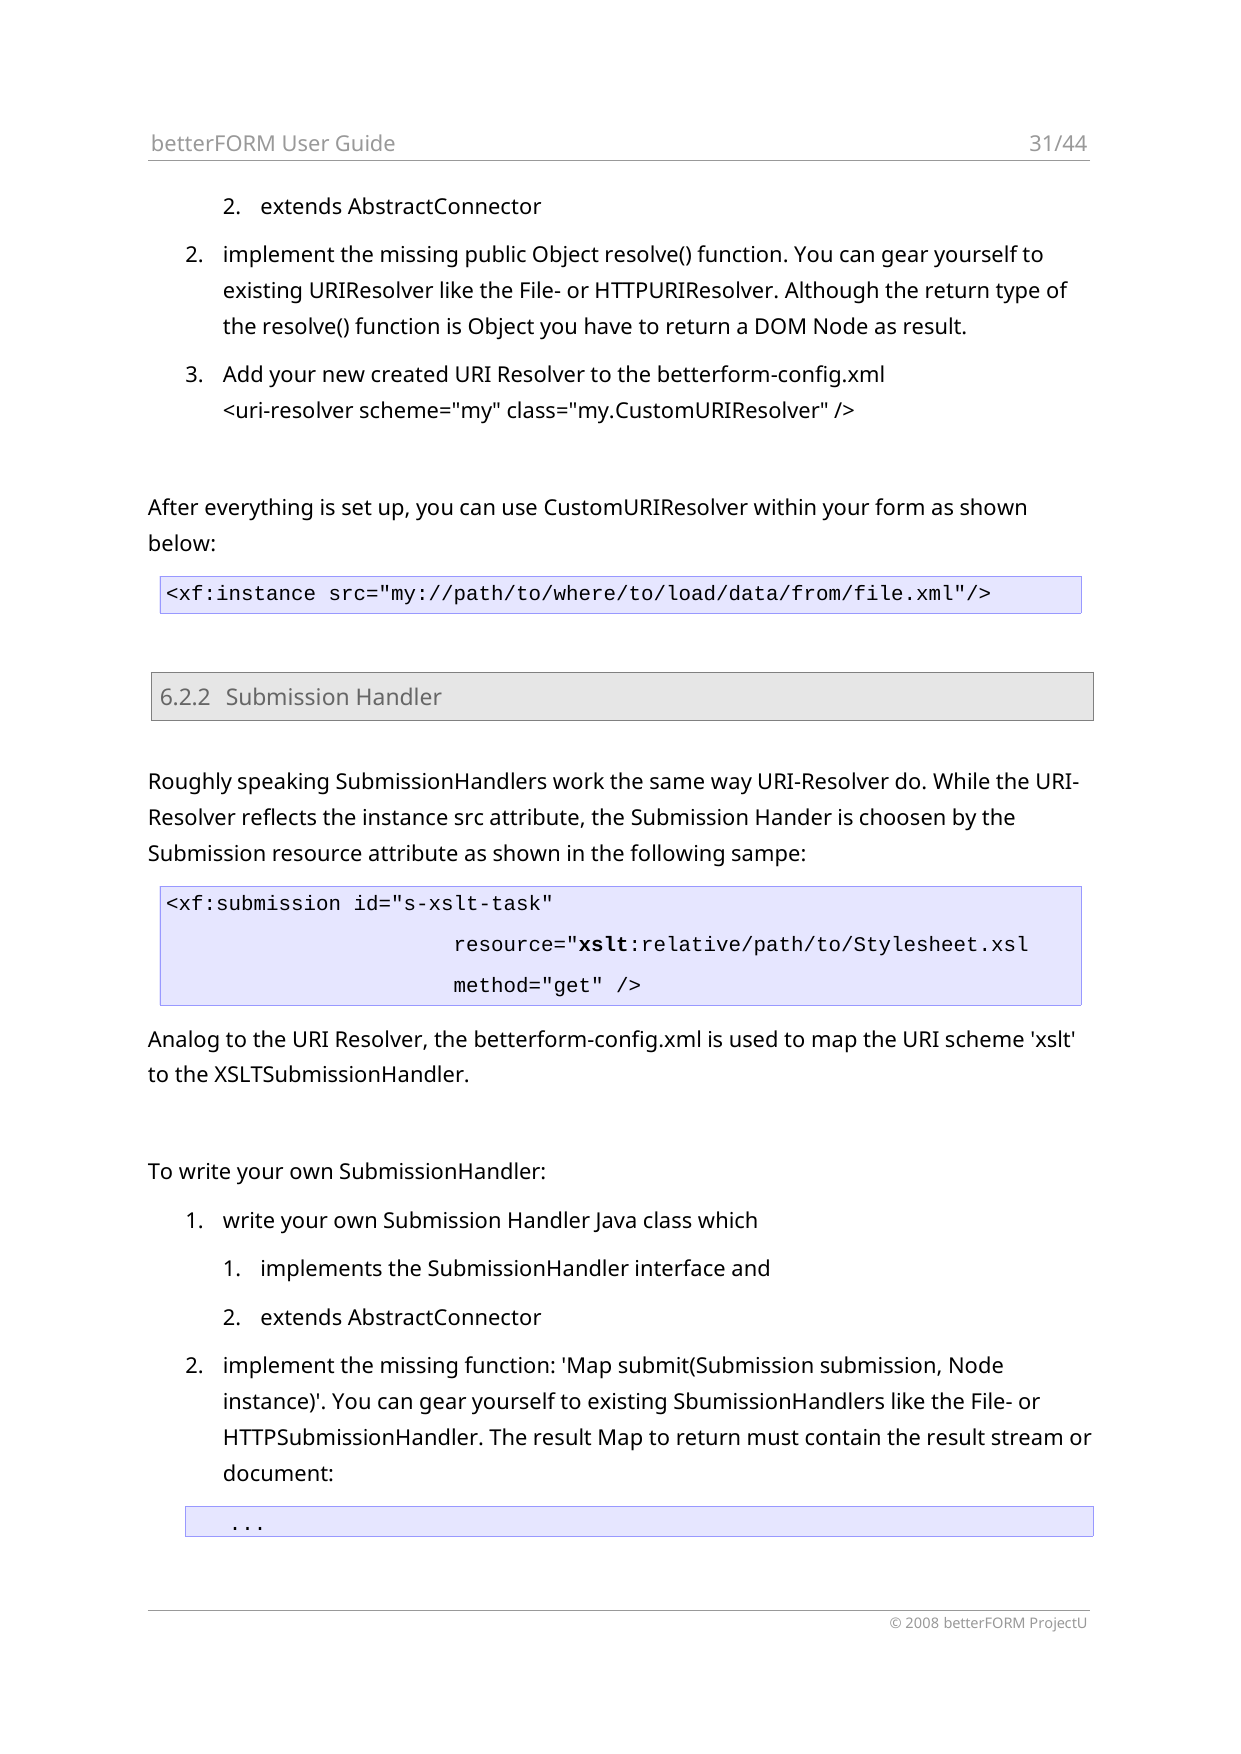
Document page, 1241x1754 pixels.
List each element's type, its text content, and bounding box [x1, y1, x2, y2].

text <xf:instance src="my://path/to/where/to/load/data/from/file.xml"/> [161, 577, 1081, 613]
list Add your new created URI Resolver to the betterform-config.xml <uri-resolver scheme="my" class="my.CustomURIResolver" /> [185, 359, 1093, 425]
list implement the missing public Object resolve() function. You can gear yourself to existing URIResolver like the File- or HTTPURIResolver. Although the return type of the resolve() function is Object you have to return a DOM Node as result. [185, 239, 1093, 341]
text method="get" /> [161, 969, 1081, 1005]
list extends AbstractConnector [223, 191, 1093, 221]
text Roughly speaking SubmissionHandlers work the same way URI-Resolver do. While the URI-Resolver reflects the instance src attribute, the Submission Hander is choosen by the Submission resource attribute as shown in the following sampe: [148, 766, 1090, 868]
list implement the missing function: 'Map submit(Submission submission, Node instance)'. You can gear yourself to existing SbumissionHandlers like the File- or HTTPSubmissionHandler. The result Map to return must contain the result stream or document: [185, 1350, 1093, 1488]
text resource="xslt:relative/path/to/Stylesheet.xsl [161, 927, 1081, 958]
list implements the SubmissionHandler interface and [223, 1253, 1093, 1283]
text Analog to the URI Resolver, the betterform-config.xml is used to map the URI scheme 'xslt' to the XSLTSubmissionHandler. [148, 1023, 1090, 1089]
list extends AbstractConnector [223, 1302, 1093, 1332]
list write your own Submission Handler Java class which [185, 1205, 1093, 1235]
subtitle Submission Handler [152, 673, 1093, 720]
text After everything is set up, you can use CustomURIResolver within your form as shown below: [148, 492, 1090, 558]
list ... [186, 1507, 1093, 1536]
text <xf:submission id="s-xslt-task" [161, 887, 1081, 916]
text To write your own SubmissionHandler: [148, 1156, 1090, 1186]
